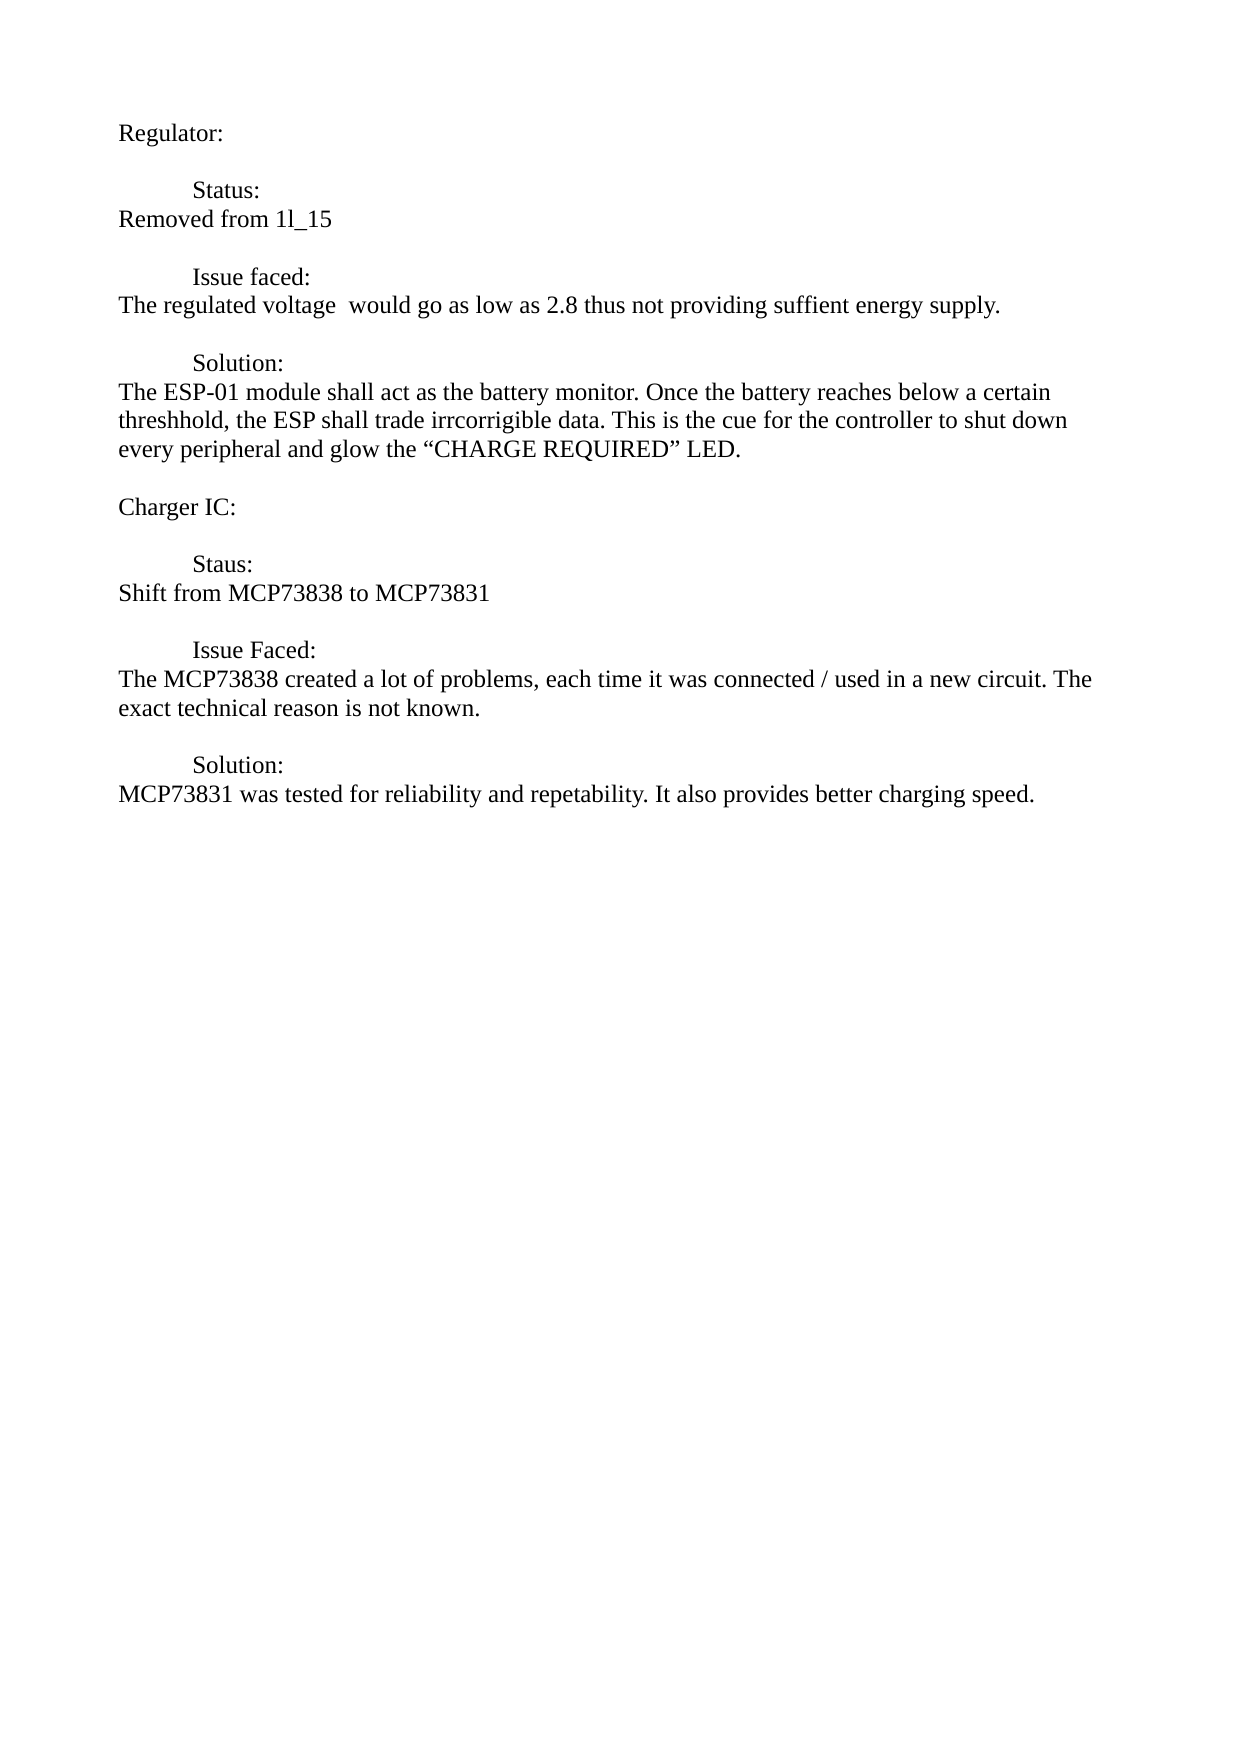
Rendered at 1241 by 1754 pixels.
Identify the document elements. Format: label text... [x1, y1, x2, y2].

text Regulator: [118, 118, 1122, 147]
text Issue faced: [118, 262, 1122, 291]
text The MCP73838 created a lot of problems, each time it was connected / used in a new circuit. The exact technical reason is not known. [118, 664, 1122, 722]
text The regulated voltage would go as low as 2.8 thus not providing suffient energy supply. [118, 291, 1122, 319]
text Removed from 1l_15 [118, 204, 1122, 233]
text Solution: [118, 348, 1122, 377]
text The ESP-01 module shall act as the battery monitor. Once the battery reaches below a certain threshhold, the ESP shall trade irrcorrigible data. This is the cue for the controller to shut down every peripheral and glow the “CHARGE REQUIRED” LED. [118, 377, 1122, 463]
text Shift from MCP73838 to MCP73831 [118, 578, 1122, 607]
text Staus: [118, 549, 1122, 578]
text MCP73831 was tested for reliability and repetability. It also provides better charging speed. [118, 779, 1122, 808]
text Solution: [118, 751, 1122, 779]
text Status: [118, 176, 1122, 204]
text Issue Faced: [118, 636, 1122, 664]
text Charger IC: [118, 492, 1122, 521]
